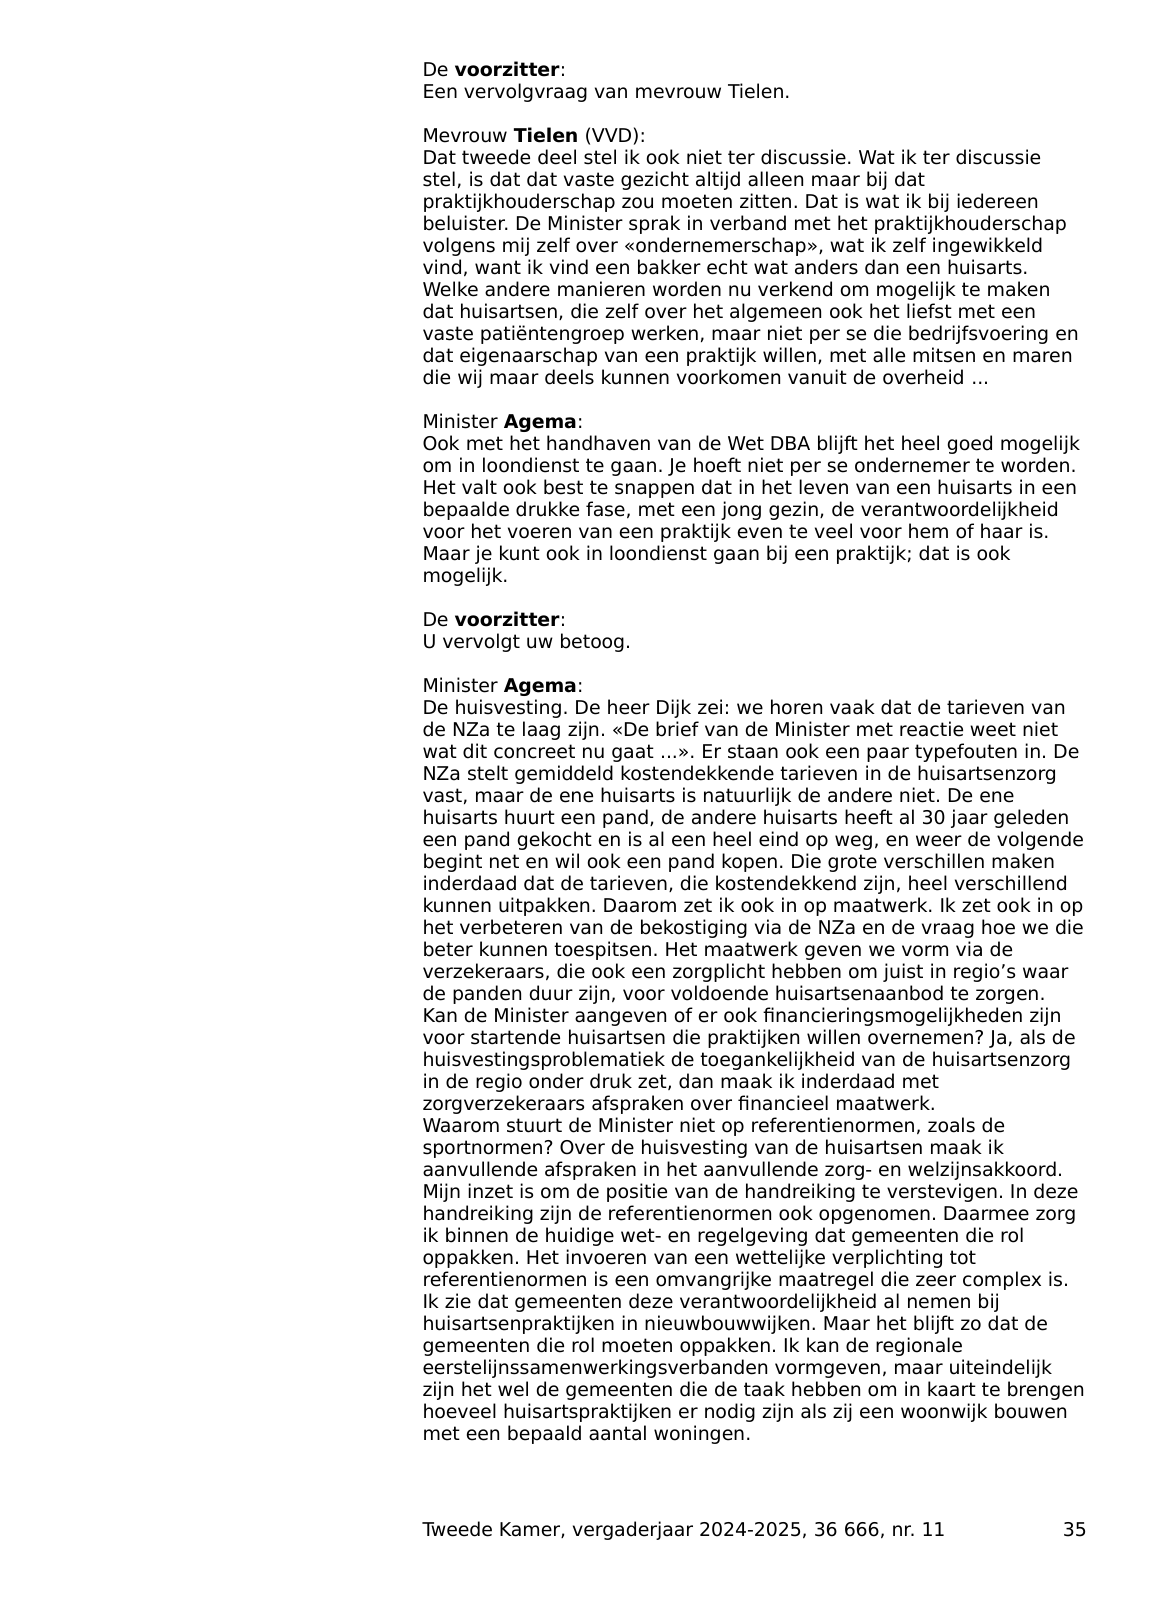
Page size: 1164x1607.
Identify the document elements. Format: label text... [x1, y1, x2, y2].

text Kan de Minister aangeven of er ook financieringsmogelijkheden zijn voor startende huisartsen die praktijken willen overnemen? Ja, als de huisvestingsproblematiek de toegankelijkheid van de huisartsenzorg in de regio onder druk zet, dan maak ik inderdaad met zorgverzekeraars afspraken over financieel maatwerk. [422, 1005, 1087, 1115]
text Mevrouw Tielen (VVD): [422, 125, 1087, 147]
text De voorzitter: [422, 59, 1087, 81]
text U vervolgt uw betoog. [422, 631, 1087, 653]
text De voorzitter: [422, 609, 1087, 631]
text De huisvesting. De heer Dijk zei: we horen vaak dat de tarieven van de NZa te laag zijn. «De brief van de Minister met reactie weet niet wat dit concreet nu gaat ...». Er staan ook een paar typefouten in. De NZa stelt gemiddeld kostendekkende tarieven in de huisartsenzorg vast, maar de ene huisarts is natuurlijk de andere niet. De ene huisarts huurt een pand, de andere huisarts heeft al 30 jaar geleden een pand gekocht en is al een heel eind op weg, en weer de volgende begint net en wil ook een pand kopen. Die grote verschillen maken inderdaad dat de tarieven, die kostendekkend zijn, heel verschillend kunnen uitpakken. Daarom zet ik ook in op maatwerk. Ik zet ook in op het verbeteren van de bekostiging via de NZa en de vraag hoe we die beter kunnen toespitsen. Het maatwerk geven we vorm via de verzekeraars, die ook een zorgplicht hebben om juist in regio’s waar de panden duur zijn, voor voldoende huisartsenaanbod te zorgen. [422, 697, 1087, 1005]
text Dat tweede deel stel ik ook niet ter discussie. Wat ik ter discussie stel, is dat dat vaste gezicht altijd alleen maar bij dat praktijkhouderschap zou moeten zitten. Dat is wat ik bij iedereen beluister. De Minister sprak in verband met het praktijkhouderschap volgens mij zelf over «ondernemerschap», wat ik zelf ingewikkeld vind, want ik vind een bakker echt wat anders dan een huisarts. Welke andere manieren worden nu verkend om mogelijk te maken dat huisartsen, die zelf over het algemeen ook het liefst met een vaste patiëntengroep werken, maar niet per se die bedrijfsvoering en dat eigenaarschap van een praktijk willen, met alle mitsen en maren die wij maar deels kunnen voorkomen vanuit de overheid ... [422, 147, 1087, 389]
text Minister Agema: [422, 675, 1087, 697]
text Waarom stuurt de Minister niet op referentienormen, zoals de sportnormen? Over de huisvesting van de huisartsen maak ik aanvullende afspraken in het aanvullende zorg- en welzijnsakkoord. Mijn inzet is om de positie van de handreiking te verstevigen. In deze handreiking zijn de referentienormen ook opgenomen. Daarmee zorg ik binnen de huidige wet- en regelgeving dat gemeenten die rol oppakken. Het invoeren van een wettelijke verplichting tot referentienormen is een omvangrijke maatregel die zeer complex is. Ik zie dat gemeenten deze verantwoordelijkheid al nemen bij huisartsenpraktijken in nieuwbouwwijken. Maar het blijft zo dat de gemeenten die rol moeten oppakken. Ik kan de regionale eerstelijnssamenwerkingsverbanden vormgeven, maar uiteindelijk zijn het wel de gemeenten die de taak hebben om in kaart te brengen hoeveel huisartspraktijken er nodig zijn als zij een woonwijk bouwen met een bepaald aantal woningen. [422, 1115, 1087, 1444]
text Ook met het handhaven van de Wet DBA blijft het heel goed mogelijk om in loondienst te gaan. Je hoeft niet per se ondernemer te worden. Het valt ook best te snappen dat in het leven van een huisarts in een bepaalde drukke fase, met een jong gezin, de verantwoordelijkheid voor het voeren van een praktijk even te veel voor hem of haar is. Maar je kunt ook in loondienst gaan bij een praktijk; dat is ook mogelijk. [422, 433, 1087, 587]
text Een vervolgvraag van mevrouw Tielen. [422, 81, 1087, 103]
text Minister Agema: [422, 411, 1087, 433]
